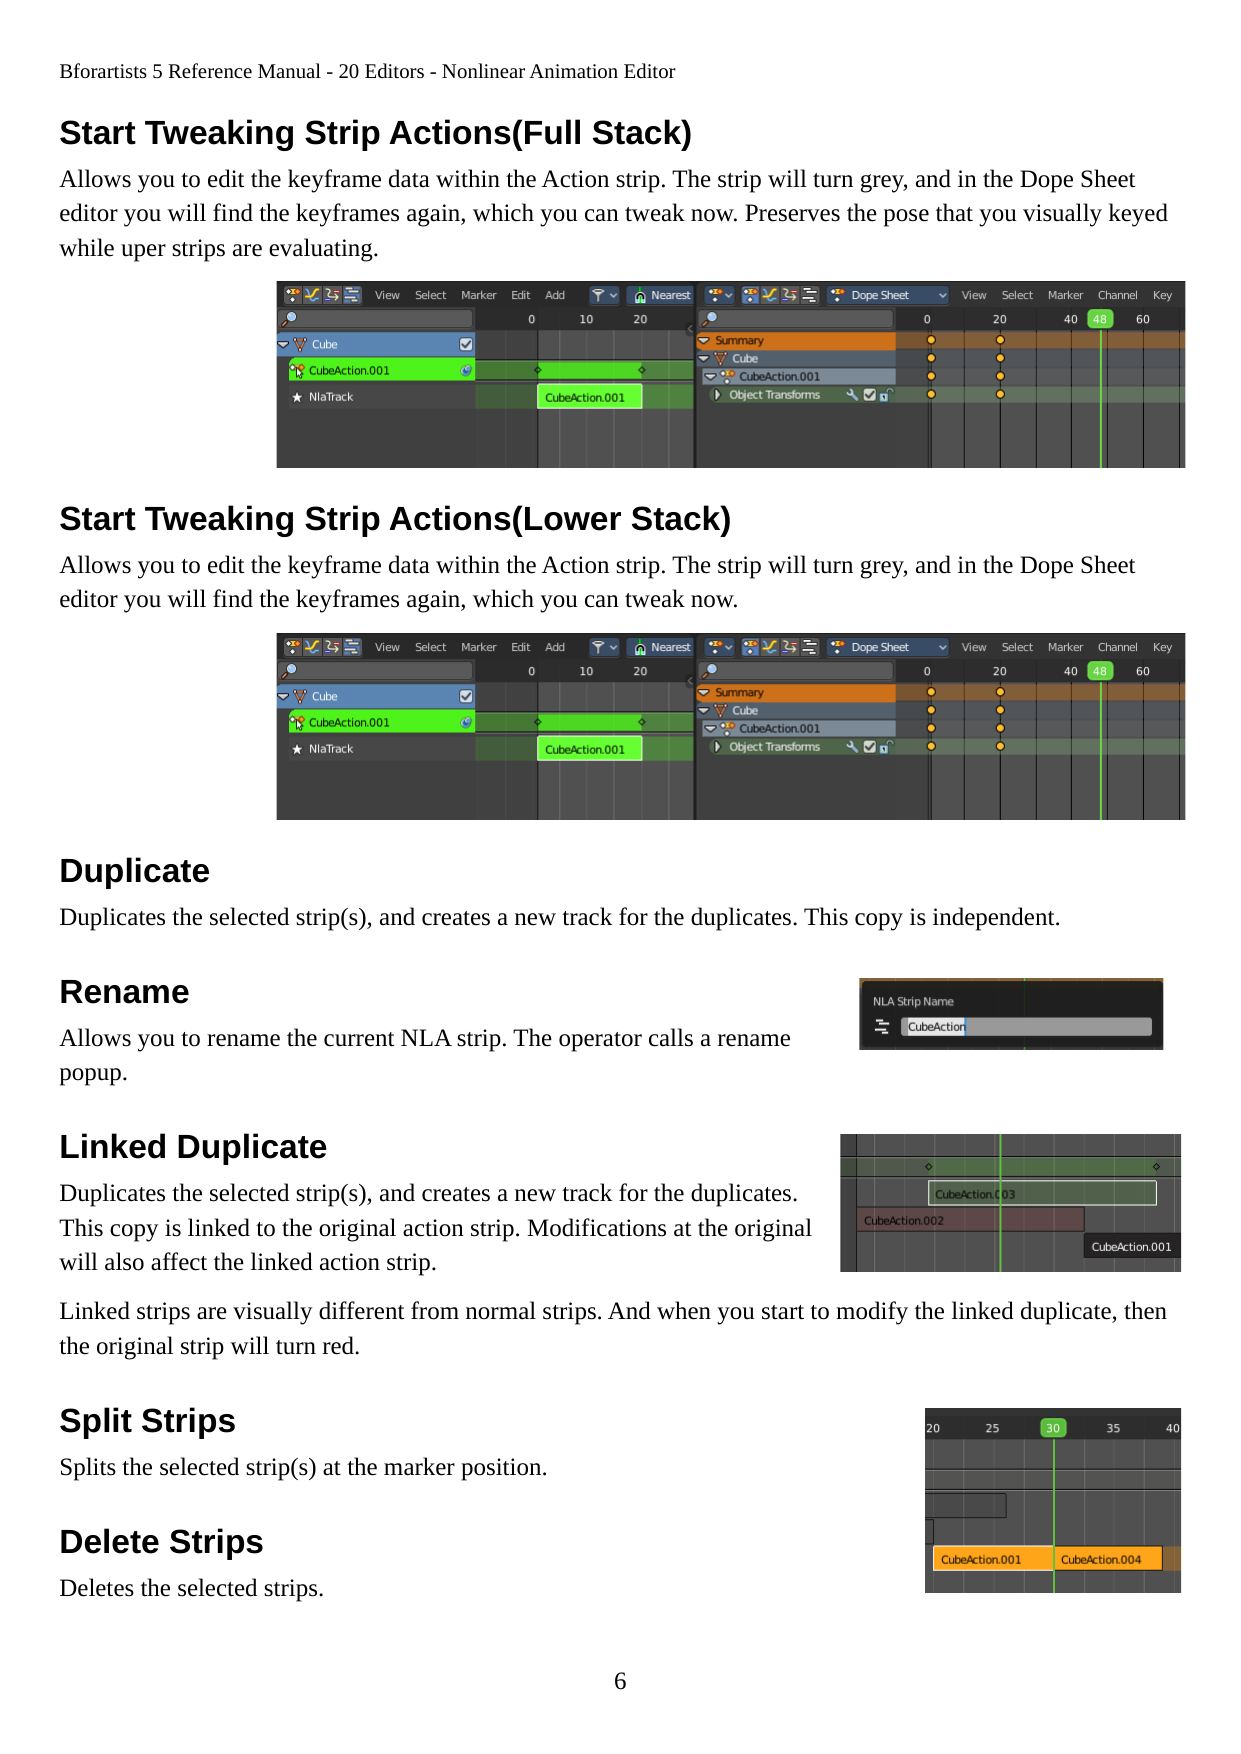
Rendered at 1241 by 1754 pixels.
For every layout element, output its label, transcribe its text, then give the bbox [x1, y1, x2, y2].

picture [925, 1408, 1182, 1593]
subtitle Start Tweaking Strip Actions(Full Stack) [59, 113, 1181, 151]
text Allows you to edit the keyframe data within the Action strip. The strip will turn grey, and in the Dope Sheet editor you will find the keyframes again, which you can tweak now. Preserves the pose that you visually keyed while uper strips are evaluating. [59, 164, 1181, 261]
subtitle Delete Strips [59, 1522, 925, 1560]
subtitle Start Tweaking Strip Actions(Lower Stack) [59, 499, 1181, 537]
subtitle Split Strips [59, 1401, 1181, 1439]
text Allows you to rename the current NLA strip. The operator calls a rename popup. [59, 1023, 1181, 1086]
text Splits the selected strip(s) at the marker position. [59, 1452, 925, 1481]
text Deletes the selected strips. [59, 1573, 1181, 1602]
text Linked strips are visually different from normal strips. And when you start to modify the linked duplicate, then the original strip will turn red. [59, 1296, 1181, 1359]
text Allows you to edit the keyframe data within the Action strip. The strip will turn grey, and in the Dope Sheet editor you will find the keyframes again, which you can tweak now. [59, 550, 1181, 613]
picture [276, 633, 1186, 820]
subtitle Rename [59, 972, 1181, 1010]
picture [840, 1134, 1182, 1272]
subtitle Duplicate [59, 851, 1181, 889]
picture [859, 978, 1164, 1050]
text Duplicates the selected strip(s), and creates a new track for the duplicates. This copy is independent. [59, 902, 1181, 931]
text Duplicates the selected strip(s), and creates a new track for the duplicates. This copy is linked to the original action strip. Modifications at the original will also affect the linked action strip. [59, 1178, 1181, 1276]
subtitle Linked Duplicate [59, 1127, 1181, 1166]
picture [276, 281, 1186, 468]
